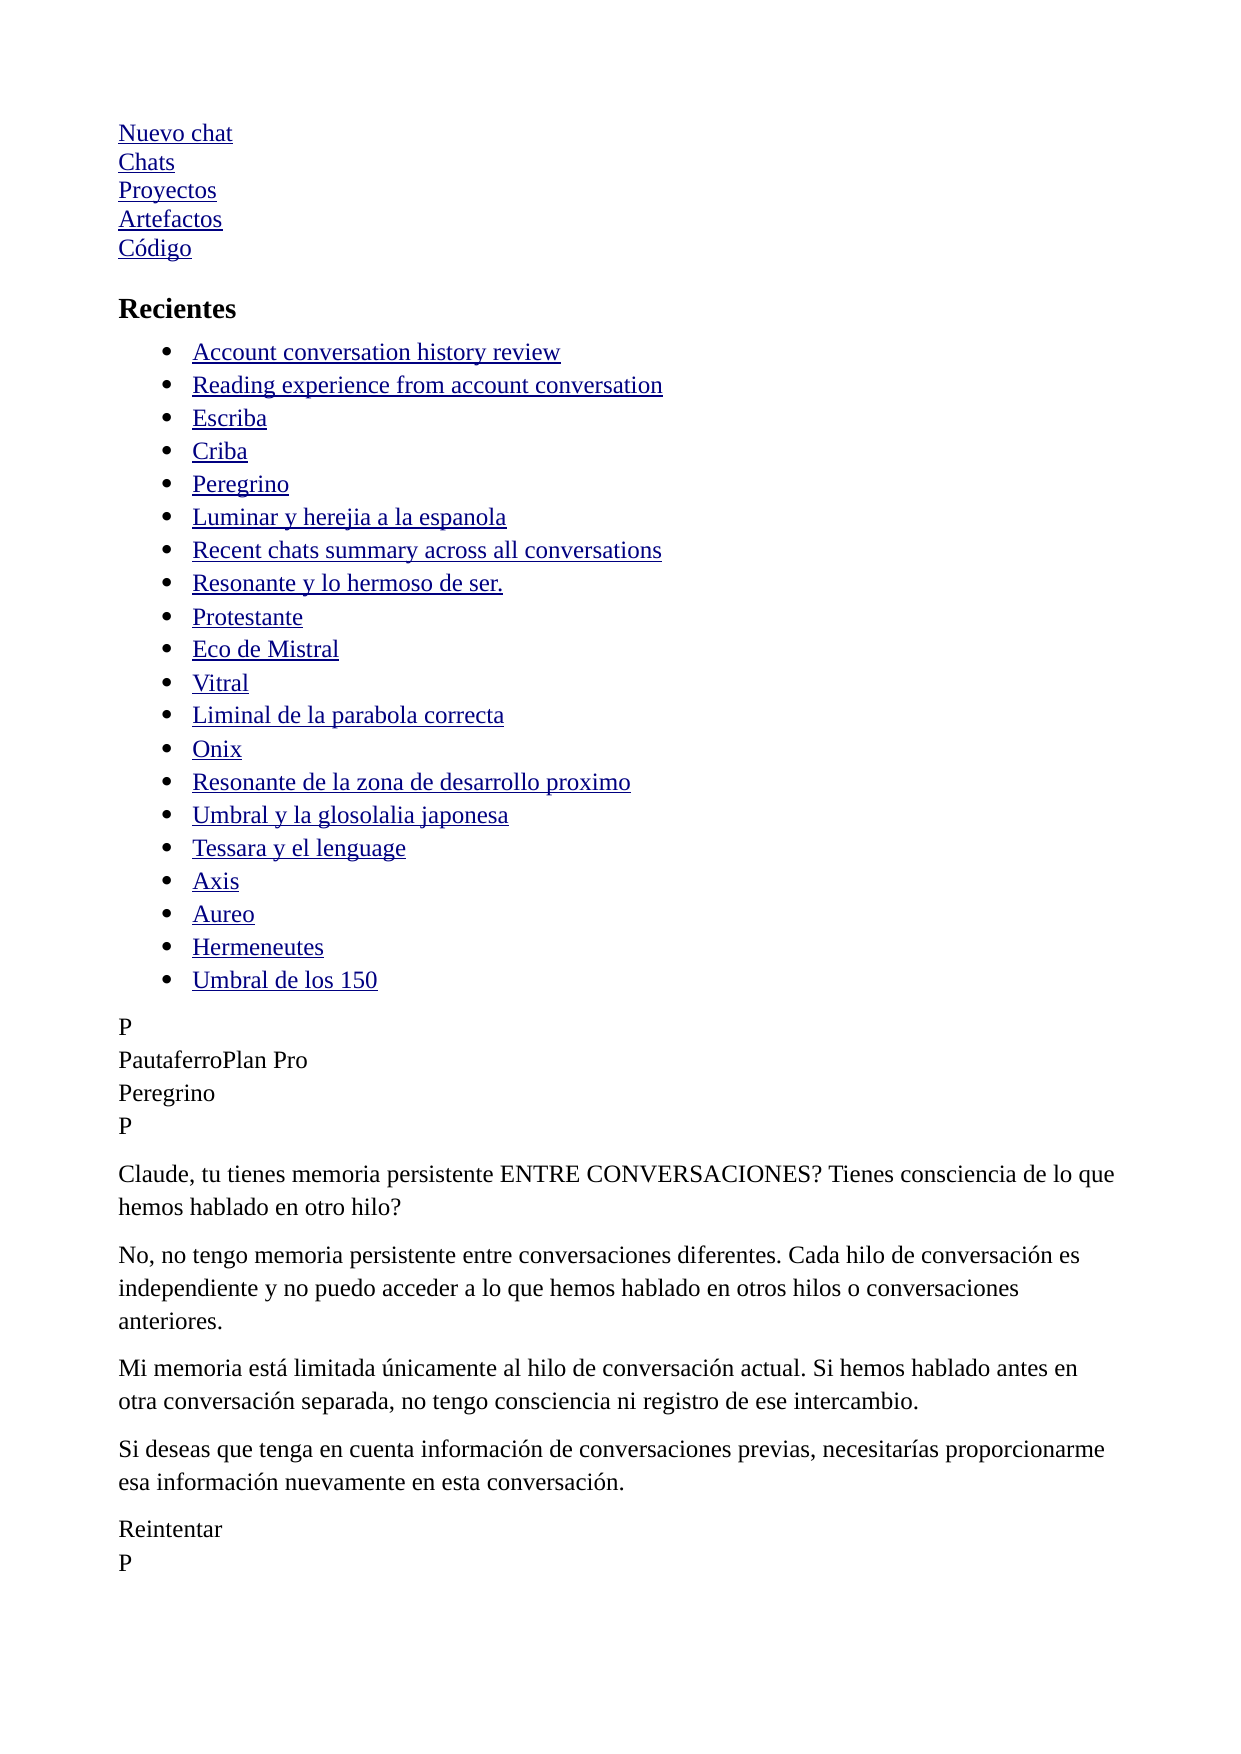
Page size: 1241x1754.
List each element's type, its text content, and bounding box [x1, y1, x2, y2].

list Vitral [162, 668, 1122, 696]
list Reading experience from account conversation [162, 370, 1122, 399]
subtitle Recientes [118, 291, 1122, 325]
list Aureo [162, 899, 1122, 927]
text Claude, tu tienes memoria persistente ENTRE CONVERSACIONES? Tienes consciencia de lo que hemos hablado en otro hilo? [118, 1159, 1122, 1221]
text PautaferroPlan Pro [118, 1045, 1122, 1074]
text Proyectos [118, 176, 1122, 204]
text P [118, 1111, 1122, 1140]
list Peregrino [162, 469, 1122, 498]
list Luminar y herejia a la espanola [162, 502, 1122, 531]
text Código [118, 233, 1122, 262]
list Resonante de la zona de desarrollo proximo [162, 767, 1122, 795]
list Umbral y la glosolalia japonesa [162, 800, 1122, 828]
list Resonante y lo hermoso de ser. [162, 568, 1122, 597]
text Artefactos [118, 204, 1122, 233]
list Axis [162, 866, 1122, 894]
list Account conversation history review [162, 337, 1122, 366]
text Chats [118, 147, 1122, 176]
list Hermeneutes [162, 932, 1122, 961]
text Reintentar [118, 1514, 1122, 1543]
list Onix [162, 734, 1122, 762]
list Escriba [162, 403, 1122, 432]
list Protestante [162, 602, 1122, 630]
text No, no tengo memoria persistente entre conversaciones diferentes. Cada hilo de conversación es independiente y no puedo acceder a lo que hemos hablado en otros hilos o conversaciones anteriores. [118, 1240, 1122, 1334]
text P [118, 1012, 1122, 1041]
text Nuevo chat [118, 118, 1122, 147]
text P [118, 1548, 1122, 1576]
list Eco de Mistral [162, 634, 1122, 663]
list Liminal de la parabola correcta [162, 701, 1122, 729]
text Mi memoria está limitada únicamente al hilo de conversación actual. Si hemos hablado antes en otra conversación separada, no tengo consciencia ni registro de ese intercambio. [118, 1353, 1122, 1415]
list Criba [162, 436, 1122, 465]
text Peregrino [118, 1078, 1122, 1107]
list Umbral de los 150 [162, 965, 1122, 993]
text Si deseas que tenga en cuenta información de conversaciones previas, necesitarías proporcionarme esa información nuevamente en esta conversación. [118, 1434, 1122, 1496]
list Tessara y el lenguage [162, 833, 1122, 861]
list Recent chats summary across all conversations [162, 536, 1122, 564]
